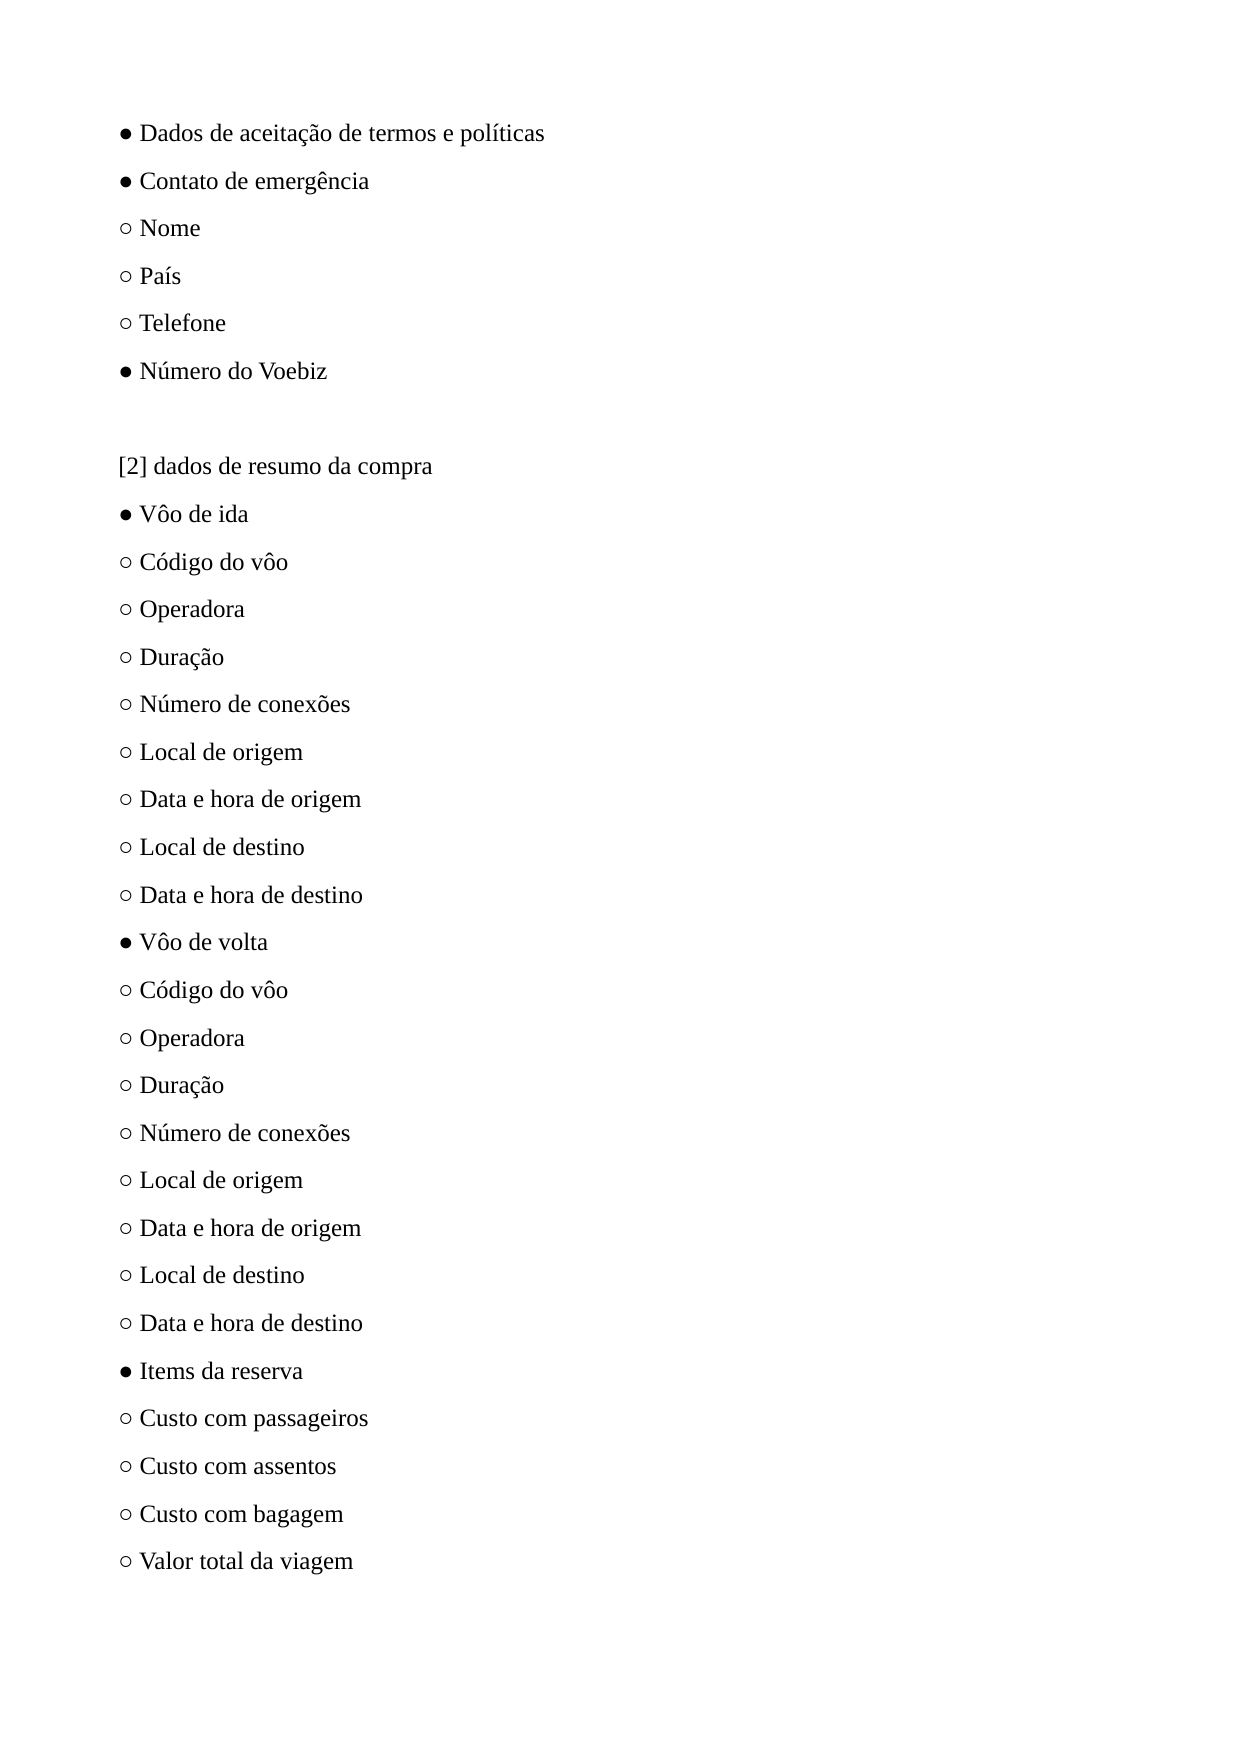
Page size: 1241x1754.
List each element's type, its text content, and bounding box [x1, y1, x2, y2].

table_cell ● Dados de aceitação de termos e políticas ● Contato de emergência ○ Nome ○ País ○ Telefone ● Número do Voebiz [2] dados de resumo da compra ● Vôo de ida ○ Código do vôo ○ Operadora ○ Duração ○ Número de conexões ○ Local de origem ○ Data e hora de origem ○ Local de destino ○ Data e hora de destino ● Vôo de volta ○ Código do vôo ○ Operadora ○ Duração ○ Número de conexões ○ Local de origem ○ Data e hora de origem ○ Local de destino ○ Data e hora de destino ● Items da reserva ○ Custo com passageiros ○ Custo com assentos ○ Custo com bagagem ○ Valor total da viagem [118, 118, 1122, 1594]
